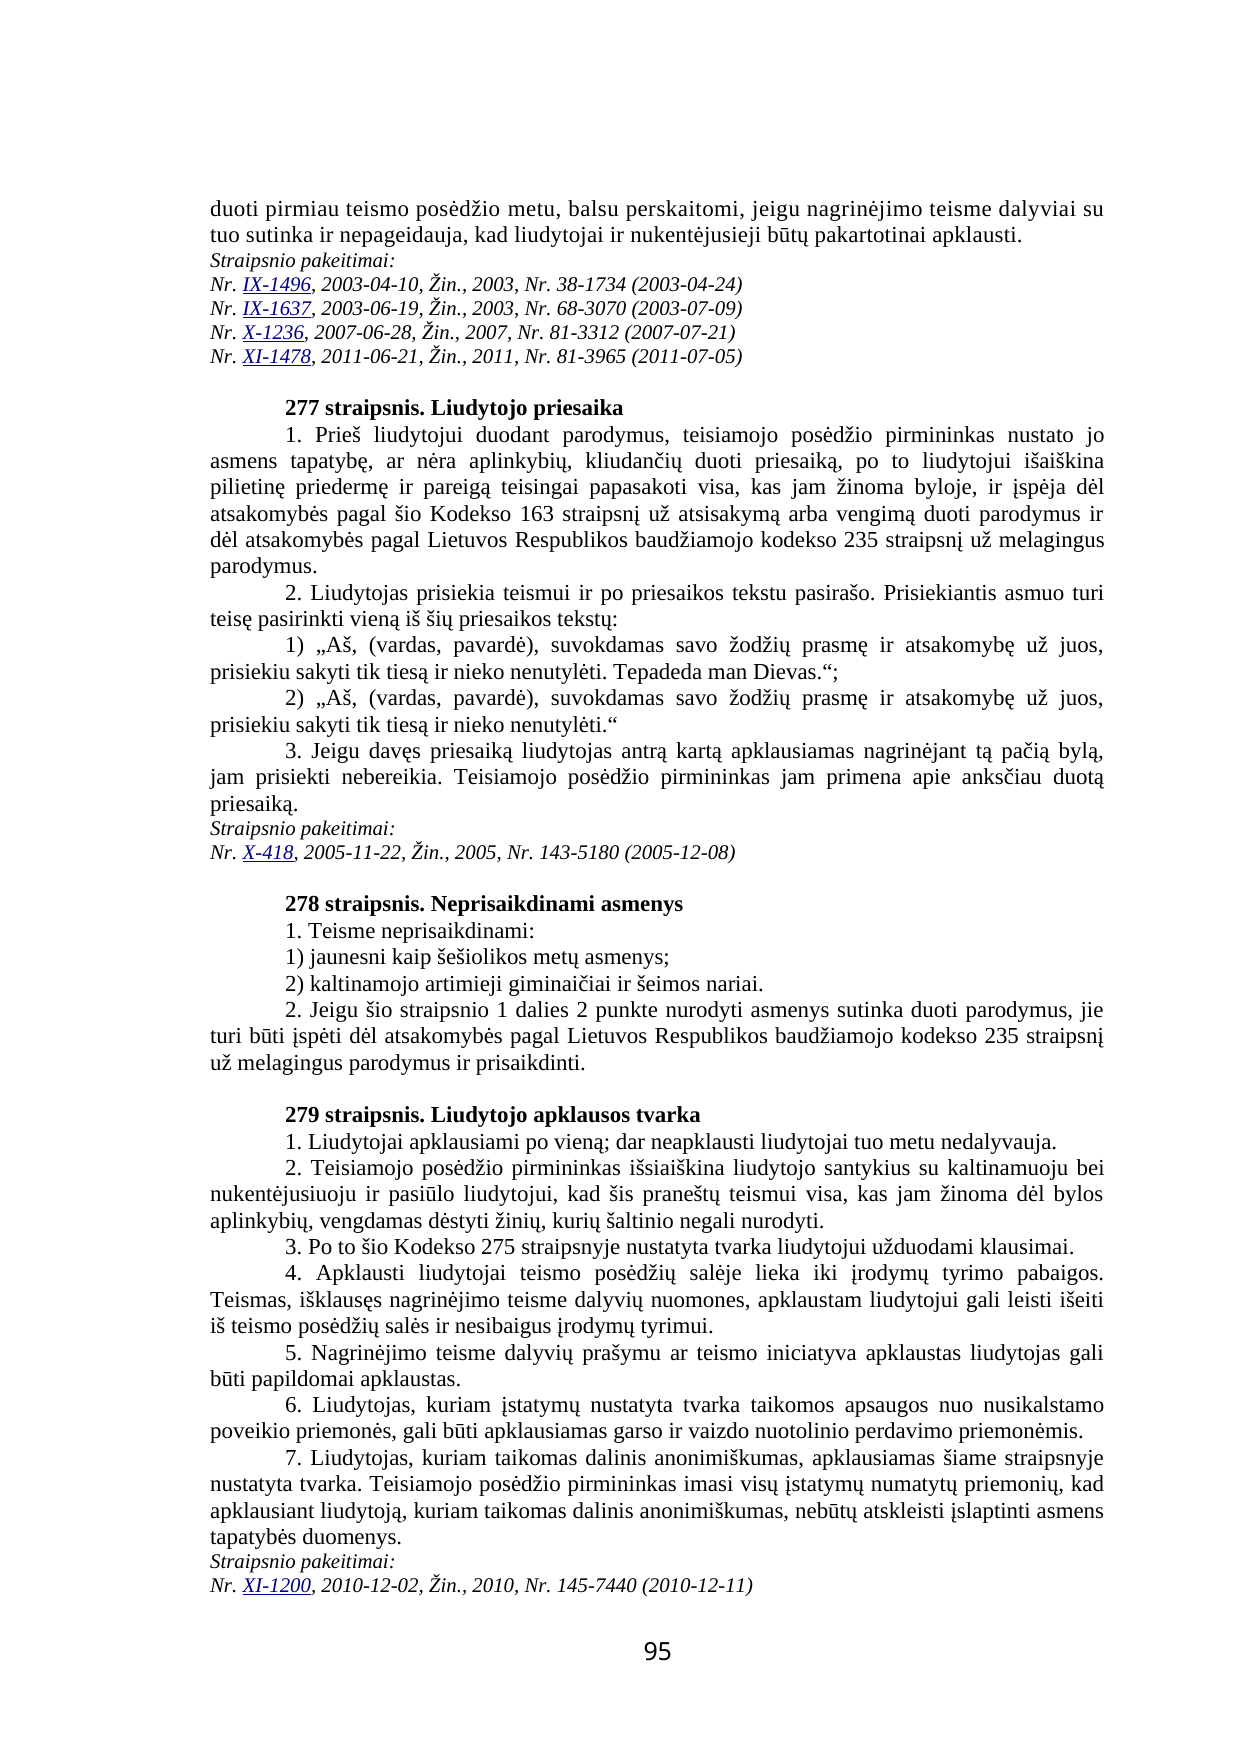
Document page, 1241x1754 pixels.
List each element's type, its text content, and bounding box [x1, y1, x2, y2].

text 3. Po to šio Kodekso 275 straipsnyje nustatyta tvarka liudytojui užduodami klausimai. [210, 1233, 1106, 1259]
text Straipsnio pakeitimai: [210, 816, 1106, 840]
text Nr. X-1236, 2007-06-28, Žin., 2007, Nr. 81-3312 (2007-07-21) [210, 320, 1106, 344]
text 2. Liudytojas prisiekia teismui ir po priesaikos tekstu pasirašo. Prisiekiantis asmuo turi teisę pasirinkti vieną iš šių priesaikos tekstų: [210, 579, 1106, 632]
text Straipsnio pakeitimai: [210, 1549, 1106, 1573]
text 279 straipsnis. Liudytojo apklausos tvarka [210, 1101, 1106, 1128]
text 7. Liudytojas, kuriam taikomas dalinis anonimiškumas, apklausiamas šiame straipsnyje nustatyta tvarka. Teisiamojo posėdžio pirmininkas imasi visų įstatymų numatytų priemonių, kad apklausiant liudytoją, kuriam taikomas dalinis anonimiškumas, nebūtų atskleisti įslaptinti asmens tapatybės duomenys. [210, 1444, 1106, 1549]
text 277 straipsnis. Liudytojo priesaika [210, 394, 1106, 421]
text 1. Prieš liudytojui duodant parodymus, teisiamojo posėdžio pirmininkas nustato jo asmens tapatybę, ar nėra aplinkybių, kliudančių duoti priesaiką, po to liudytojui išaiškina pilietinę priedermę ir pareigą teisingai papasakoti visa, kas jam žinoma byloje, ir įspėja dėl atsakomybės pagal šio Kodekso 163 straipsnį už atsisakymą arba vengimą duoti parodymus ir dėl atsakomybės pagal Lietuvos Respublikos baudžiamojo kodekso 235 straipsnį už melagingus parodymus. [210, 421, 1106, 579]
text 278 straipsnis. Neprisaikdinami asmenys [210, 891, 1106, 917]
text Nr. X-418, 2005-11-22, Žin., 2005, Nr. 143-5180 (2005-12-08) [210, 840, 1106, 864]
text 2) „Aš, (vardas, pavardė), suvokdamas savo žodžių prasmę ir atsakomybę už juos, prisiekiu sakyti tik tiesą ir nieko nenutylėti.“ [210, 684, 1106, 737]
text duoti pirmiau teismo posėdžio metu, balsu perskaitomi, jeigu nagrinėjimo teisme dalyviai su tuo sutinka ir nepageidauja, kad liudytojai ir nukentėjusieji būtų pakartotinai apklausti. [210, 195, 1106, 248]
text 6. Liudytojas, kuriam įstatymų nustatyta tvarka taikomos apsaugos nuo nusikalstamo poveikio priemonės, gali būti apklausiamas garso ir vaizdo nuotolinio perdavimo priemonėmis. [210, 1391, 1106, 1444]
text 5. Nagrinėjimo teisme dalyvių prašymu ar teismo iniciatyva apklaustas liudytojas gali būti papildomai apklaustas. [210, 1338, 1106, 1391]
text Nr. IX-1637, 2003-06-19, Žin., 2003, Nr. 68-3070 (2003-07-09) [210, 296, 1106, 320]
text Nr. XI-1478, 2011-06-21, Žin., 2011, Nr. 81-3965 (2011-07-05) [210, 344, 1106, 368]
text 4. Apklausti liudytojai teismo posėdžių salėje lieka iki įrodymų tyrimo pabaigos. Teismas, išklausęs nagrinėjimo teisme dalyvių nuomones, apklaustam liudytojui gali leisti išeiti iš teismo posėdžių salės ir nesibaigus įrodymų tyrimui. [210, 1259, 1106, 1338]
text 1. Teisme neprisaikdinami: [210, 917, 1106, 943]
text 1. Liudytojai apklausiami po vieną; dar neapklausti liudytojai tuo metu nedalyvauja. [210, 1128, 1106, 1154]
text Nr. XI-1200, 2010-12-02, Žin., 2010, Nr. 145-7440 (2010-12-11) [210, 1573, 1106, 1597]
text 2. Teisiamojo posėdžio pirmininkas išsiaiškina liudytojo santykius su kaltinamuoju bei nukentėjusiuoju ir pasiūlo liudytojui, kad šis praneštų teismui visa, kas jam žinoma dėl bylos aplinkybių, vengdamas dėstyti žinių, kurių šaltinio negali nurodyti. [210, 1154, 1106, 1233]
text 1) „Aš, (vardas, pavardė), suvokdamas savo žodžių prasmę ir atsakomybę už juos, prisiekiu sakyti tik tiesą ir nieko nenutylėti. Tepadeda man Dievas.“; [210, 632, 1106, 684]
text 2. Jeigu šio straipsnio 1 dalies 2 punkte nurodyti asmenys sutinka duoti parodymus, jie turi būti įspėti dėl atsakomybės pagal Lietuvos Respublikos baudžiamojo kodekso 235 straipsnį už melagingus parodymus ir prisaikdinti. [210, 996, 1106, 1075]
text Nr. IX-1496, 2003-04-10, Žin., 2003, Nr. 38-1734 (2003-04-24) [210, 272, 1106, 296]
text 2) kaltinamojo artimieji giminaičiai ir šeimos nariai. [210, 969, 1106, 996]
text 3. Jeigu davęs priesaiką liudytojas antrą kartą apklausiamas nagrinėjant tą pačią bylą, jam prisiekti nebereikia. Teisiamojo posėdžio pirmininkas jam primena apie anksčiau duotą priesaiką. [210, 737, 1106, 816]
text Straipsnio pakeitimai: [210, 248, 1106, 272]
text 1) jaunesni kaip šešiolikos metų asmenys; [210, 943, 1106, 969]
